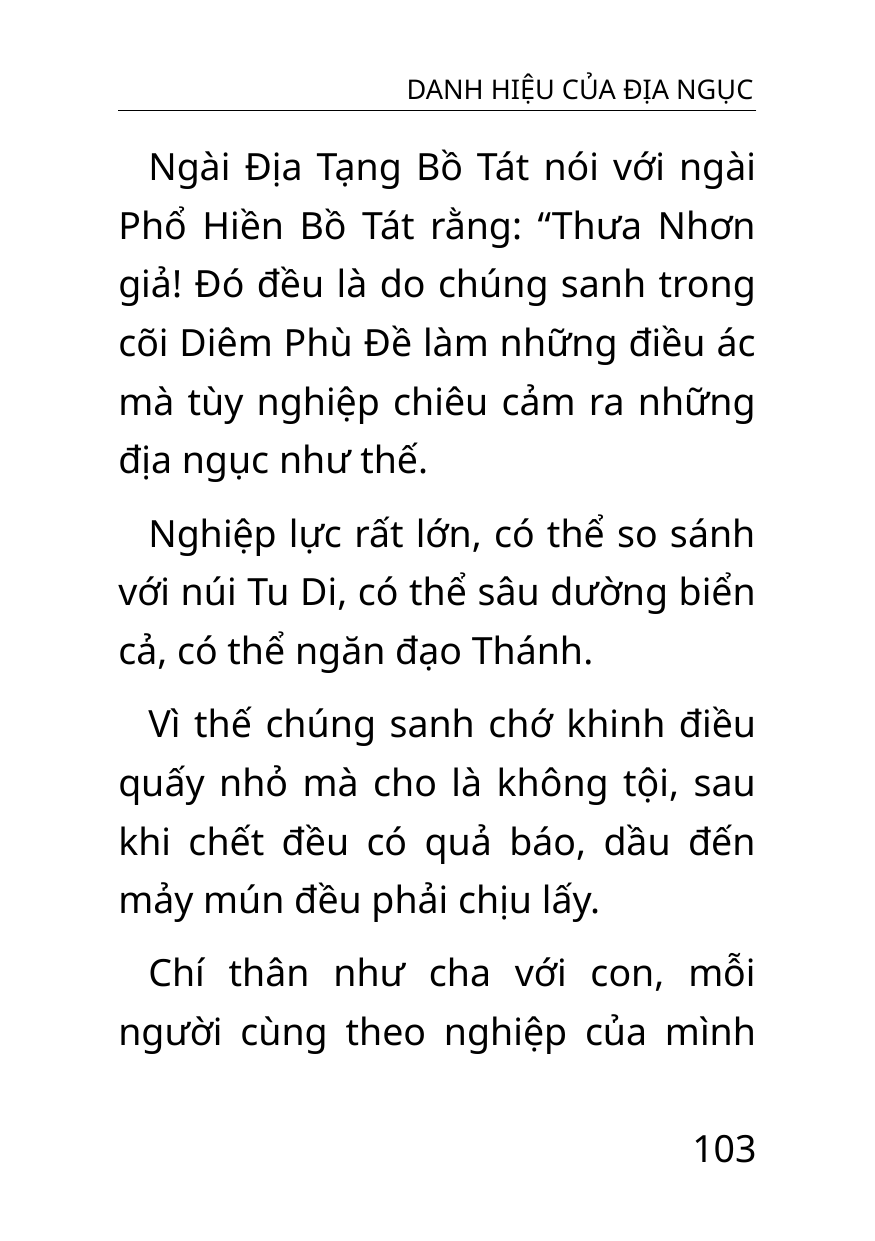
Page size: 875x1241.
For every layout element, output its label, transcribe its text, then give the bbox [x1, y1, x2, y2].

text Ngài Địa Tạng Bồ Tát nói với ngài Phổ Hiền Bồ Tát rằng: “Thưa Nhơn giả! Đó đều là do chúng sanh trong cõi Diêm Phù Đề làm những điều ác mà tùy nghiệp chiêu cảm ra những địa ngục như thế. [118, 141, 756, 485]
text Vì thế chúng sanh chớ khinh điều quấy nhỏ mà cho là không tội, sau khi chết đều có quả báo, dầu đến mảy mún đều phải chịu lấy. [118, 697, 756, 924]
text Nghiệp lực rất lớn, có thể so sánh với núi Tu Di, có thể sâu dường biển cả, có thể ngăn đạo Thánh. [118, 507, 756, 675]
text Chí thân như cha với con, mỗi người cùng theo nghiệp của mình [118, 947, 756, 1056]
